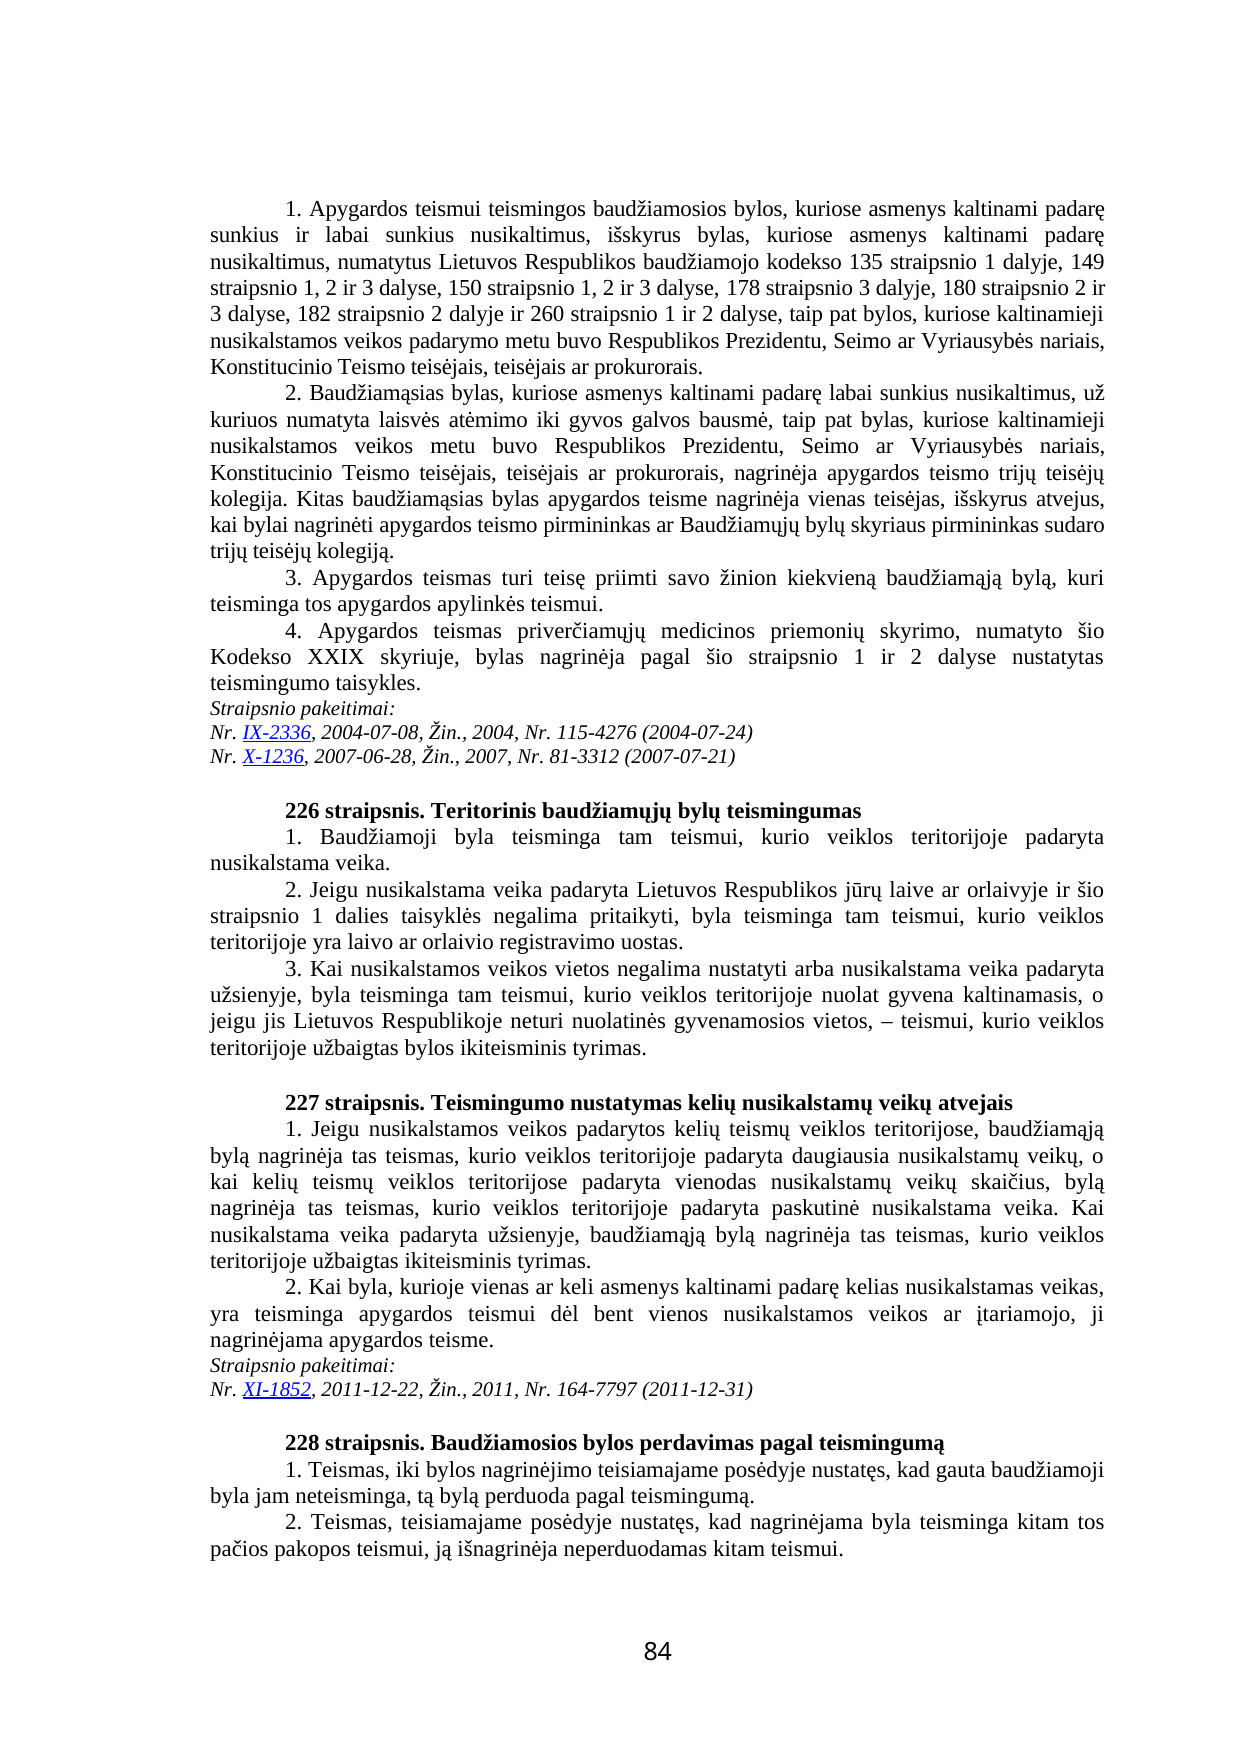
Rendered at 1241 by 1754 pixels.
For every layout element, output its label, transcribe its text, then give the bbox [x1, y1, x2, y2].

text 227 straipsnis. Teismingumo nustatymas kelių nusikalstamų veikų atvejais [285, 1089, 1106, 1115]
text Nr. X-1236, 2007-06-28, Žin., 2007, Nr. 81-3312 (2007-07-21) [210, 744, 1106, 768]
text Straipsnio pakeitimai: [210, 1352, 1106, 1377]
text 2. Baudžiamąsias bylas, kuriose asmenys kaltinami padarę labai sunkius nusikaltimus, už kuriuos numatyta laisvės atėmimo iki gyvos galvos bausmė, taip pat bylas, kuriose kaltinamieji nusikalstamos veikos metu buvo Respublikos Prezidentu, Seimo ar Vyriausybės nariais, Konstitucinio Teismo teisėjais, teisėjais ar prokurorais, nagrinėja apygardos teismo trijų teisėjų kolegija. Kitas baudžiamąsias bylas apygardos teisme nagrinėja vienas teisėjas, išskyrus atvejus, kai bylai nagrinėti apygardos teismo pirmininkas ar Baudžiamųjų bylų skyriaus pirmininkas sudaro trijų teisėjų kolegiją. [210, 379, 1106, 564]
text 4. Apygardos teismas priverčiamųjų medicinos priemonių skyrimo, numatyto šio Kodekso XXIX skyriuje, bylas nagrinėja pagal šio straipsnio 1 ir 2 dalyse nustatytas teismingumo taisykles. [210, 617, 1106, 696]
text 3. Apygardos teismas turi teisę priimti savo žinion kiekvieną baudžiamąją bylą, kuri teisminga tos apygardos apylinkės teismui. [210, 564, 1106, 617]
text 2. Kai byla, kurioje vienas ar keli asmenys kaltinami padarę kelias nusikalstamas veikas, yra teisminga apygardos teismui dėl bent vienos nusikalstamos veikos ar įtariamojo, ji nagrinėjama apygardos teisme. [210, 1273, 1106, 1352]
text 1. Teismas, iki bylos nagrinėjimo teisiamajame posėdyje nustatęs, kad gauta baudžiamoji byla jam neteisminga, tą bylą perduoda pagal teismingumą. [210, 1456, 1106, 1508]
text Nr. IX-2336, 2004-07-08, Žin., 2004, Nr. 115-4276 (2004-07-24) [210, 720, 1106, 744]
text 1. Apygardos teismui teismingos baudžiamosios bylos, kuriose asmenys kaltinami padarę sunkius ir labai sunkius nusikaltimus, išskyrus bylas, kuriose asmenys kaltinami padarę nusikaltimus, numatytus Lietuvos Respublikos baudžiamojo kodekso 135 straipsnio 1 dalyje, 149 straipsnio 1, 2 ir 3 dalyse, 150 straipsnio 1, 2 ir 3 dalyse, 178 straipsnio 3 dalyje, 180 straipsnio 2 ir 3 dalyse, 182 straipsnio 2 dalyje ir 260 straipsnio 1 ir 2 dalyse, taip pat bylos, kuriose kaltinamieji nusikalstamos veikos padarymo metu buvo Respublikos Prezidentu, Seimo ar Vyriausybės nariais, Konstitucinio Teismo teisėjais, teisėjais ar prokurorais. [210, 195, 1106, 379]
text 228 straipsnis. Baudžiamosios bylos perdavimas pagal teismingumą [210, 1429, 1106, 1456]
text 1. Jeigu nusikalstamos veikos padarytos kelių teismų veiklos teritorijose, baudžiamąją bylą nagrinėja tas teismas, kurio veiklos teritorijoje padaryta daugiausia nusikalstamų veikų, o kai kelių teismų veiklos teritorijose padaryta vienodas nusikalstamų veikų skaičius, bylą nagrinėja tas teismas, kurio veiklos teritorijoje padaryta paskutinė nusikalstama veika. Kai nusikalstama veika padaryta užsienyje, baudžiamąją bylą nagrinėja tas teismas, kurio veiklos teritorijoje užbaigtas ikiteisminis tyrimas. [210, 1115, 1106, 1273]
text 1. Baudžiamoji byla teisminga tam teismui, kurio veiklos teritorijoje padaryta nusikalstama veika. [210, 823, 1106, 876]
text Straipsnio pakeitimai: [210, 696, 1106, 720]
text Nr. XI-1852, 2011-12-22, Žin., 2011, Nr. 164-7797 (2011-12-31) [210, 1377, 1106, 1401]
text 2. Teismas, teisiamajame posėdyje nustatęs, kad nagrinėjama byla teisminga kitam tos pačios pakopos teismui, ją išnagrinėja neperduodamas kitam teismui. [210, 1508, 1106, 1561]
text 3. Kai nusikalstamos veikos vietos negalima nustatyti arba nusikalstama veika padaryta užsienyje, byla teisminga tam teismui, kurio veiklos teritorijoje nuolat gyvena kaltinamasis, o jeigu jis Lietuvos Respublikoje neturi nuolatinės gyvenamosios vietos, – teismui, kurio veiklos teritorijoje užbaigtas bylos ikiteisminis tyrimas. [210, 955, 1106, 1060]
text 226 straipsnis. Teritorinis baudžiamųjų bylų teismingumas [210, 797, 1106, 823]
text 2. Jeigu nusikalstama veika padaryta Lietuvos Respublikos jūrų laive ar orlaivyje ir šio straipsnio 1 dalies taisyklės negalima pritaikyti, byla teisminga tam teismui, kurio veiklos teritorijoje yra laivo ar orlaivio registravimo uostas. [210, 876, 1106, 955]
